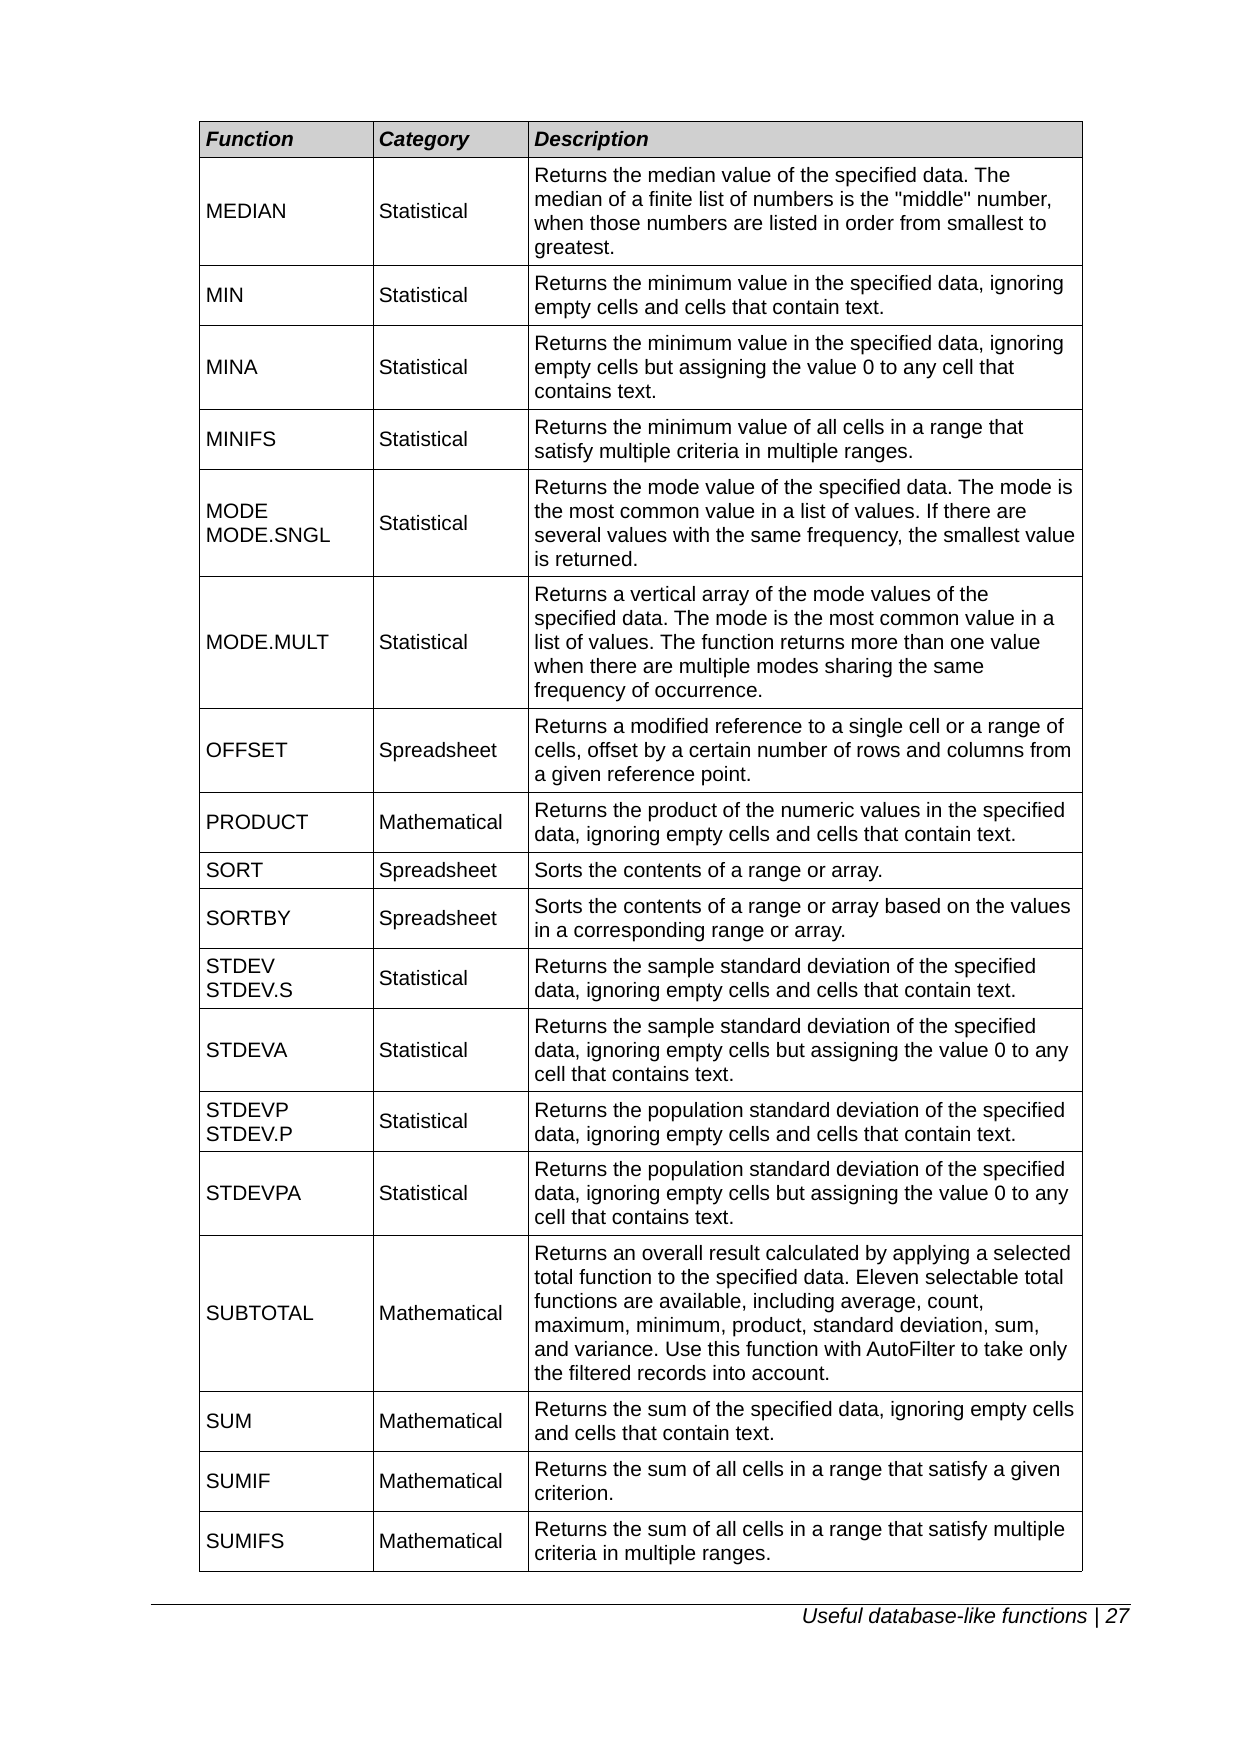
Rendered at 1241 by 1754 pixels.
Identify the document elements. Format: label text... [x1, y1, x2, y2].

table_cell Statistical [374, 1092, 528, 1151]
table_cell STDEVA [200, 1009, 373, 1091]
table_header Description [529, 122, 1082, 157]
table_cell STDEVP STDEV.P [200, 1092, 373, 1151]
table_cell Statistical [374, 577, 528, 708]
table_cell SORT [200, 853, 373, 888]
table_cell SORTBY [200, 889, 373, 948]
table_cell Mathematical [374, 1392, 528, 1451]
table_cell Statistical [374, 158, 528, 265]
table_cell Returns the sum of all cells in a range that satisfy a given criterion. [529, 1452, 1082, 1511]
table_cell MINA [200, 326, 373, 408]
table_cell Returns the minimum value of all cells in a range that satisfy multiple criteria in multiple ranges. [529, 410, 1082, 468]
table_cell Sorts the contents of a range or array. [529, 853, 1082, 888]
table_cell Mathematical [374, 1512, 528, 1571]
table_cell Statistical [374, 266, 528, 325]
table_cell Returns the minimum value in the specified data, ignoring empty cells and cells that contain text. [529, 266, 1082, 325]
table_cell Mathematical [374, 1452, 528, 1511]
table_cell Returns the sum of all cells in a range that satisfy multiple criteria in multiple ranges. [529, 1512, 1082, 1571]
table_cell SUMIF [200, 1452, 373, 1511]
table_cell Spreadsheet [374, 853, 528, 888]
table_cell Returns the minimum value in the specified data, ignoring empty cells but assigning the value 0 to any cell that contains text. [529, 326, 1082, 408]
table_cell Returns the population standard deviation of the specified data, ignoring empty cells and cells that contain text. [529, 1092, 1082, 1151]
table_cell Returns the population standard deviation of the specified data, ignoring empty cells but assigning the value 0 to any cell that contains text. [529, 1152, 1082, 1235]
table_cell Spreadsheet [374, 889, 528, 948]
table_cell STDEVPA [200, 1152, 373, 1235]
table_cell Returns the product of the numeric values in the specified data, ignoring empty cells and cells that contain text. [529, 793, 1082, 852]
table_cell Returns the mode value of the specified data. The mode is the most common value in a list of values. If there are several values with the same frequency, the smallest value is returned. [529, 470, 1082, 576]
table_cell Returns the sample standard deviation of the specified data, ignoring empty cells but assigning the value 0 to any cell that contains text. [529, 1009, 1082, 1091]
table_cell Returns the sum of the specified data, ignoring empty cells and cells that contain text. [529, 1392, 1082, 1451]
table_cell MIN [200, 266, 373, 325]
table_cell SUMIFS [200, 1512, 373, 1571]
table_cell MODE MODE.SNGL [200, 470, 373, 576]
table_cell Statistical [374, 326, 528, 408]
table_cell Statistical [374, 1009, 528, 1091]
table_cell SUM [200, 1392, 373, 1451]
table_cell MEDIAN [200, 158, 373, 265]
table_header Category [374, 122, 528, 157]
table_cell MINIFS [200, 410, 373, 468]
table_cell STDEV STDEV.S [200, 949, 373, 1007]
table_cell MODE.MULT [200, 577, 373, 708]
table_cell Returns a vertical array of the mode values of the specified data. The mode is the most common value in a list of values. The function returns more than one value when there are multiple modes sharing the same frequency of occurrence. [529, 577, 1082, 708]
table_cell Statistical [374, 1152, 528, 1235]
table_cell Spreadsheet [374, 709, 528, 792]
table_cell OFFSET [200, 709, 373, 792]
table_cell Returns the sample standard deviation of the specified data, ignoring empty cells and cells that contain text. [529, 949, 1082, 1007]
table_cell SUBTOTAL [200, 1236, 373, 1391]
table_cell Mathematical [374, 793, 528, 852]
table_cell Returns the median value of the specified data. The median of a finite list of numbers is the "middle" number, when those numbers are listed in order from smallest to greatest. [529, 158, 1082, 265]
table_cell Statistical [374, 470, 528, 576]
table_cell Returns an overall result calculated by applying a selected total function to the specified data. Eleven selectable total functions are available, including average, count, maximum, minimum, product, standard deviation, sum, and variance. Use this function with AutoFilter to take only the filtered records into account. [529, 1236, 1082, 1391]
table_cell Statistical [374, 949, 528, 1007]
table_cell Mathematical [374, 1236, 528, 1391]
table_header Function [200, 122, 373, 157]
table_cell Sorts the contents of a range or array based on the values in a corresponding range or array. [529, 889, 1082, 948]
table_cell PRODUCT [200, 793, 373, 852]
table_cell Returns a modified reference to a single cell or a range of cells, offset by a certain number of rows and columns from a given reference point. [529, 709, 1082, 792]
table_cell Statistical [374, 410, 528, 468]
